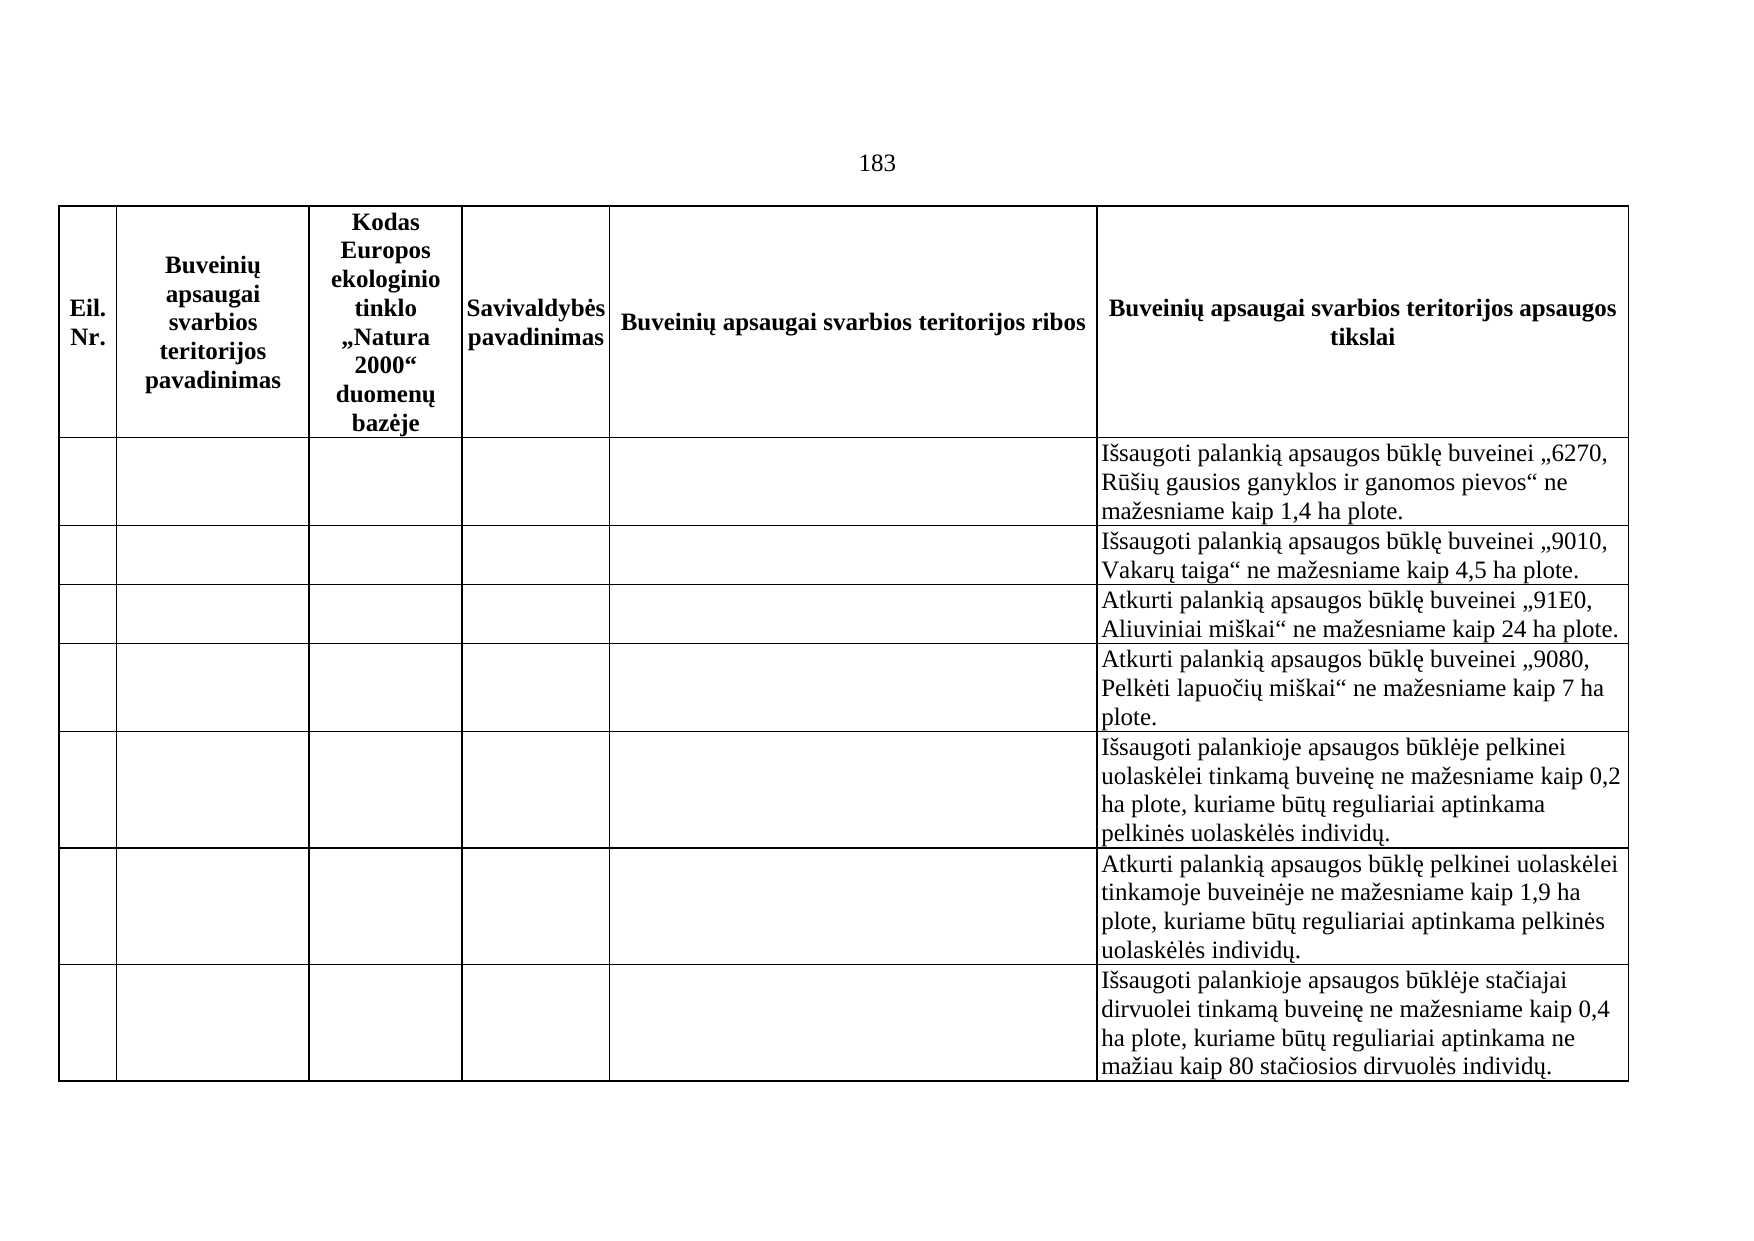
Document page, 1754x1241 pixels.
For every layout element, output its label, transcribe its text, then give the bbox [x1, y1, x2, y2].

table_header Buveinių apsaugai svarbios teritorijos apsaugos tikslai [1098, 207, 1628, 437]
table_cell Atkurti palankią apsaugos būklę buveinei „9080, Pelkėti lapuočių miškai“ ne mažesniame kaip 7 ha plote. [1098, 644, 1628, 731]
table_cell [610, 849, 1096, 964]
table_header Buveinių apsaugai svarbios teritorijos pavadinimas [117, 207, 308, 437]
table_cell Atkurti palankią apsaugos būklę pelkinei uolaskėlei tinkamoje buveinėje ne mažesniame kaip 1,9 ha plote, kuriame būtų reguliariai aptinkama pelkinės uolaskėlės individų. [1098, 849, 1628, 964]
table_header Buveinių apsaugai svarbios teritorijos ribos [610, 207, 1096, 437]
table_cell [610, 732, 1096, 847]
table_cell [463, 526, 609, 584]
table_cell [463, 644, 609, 731]
table_cell [463, 849, 609, 964]
table_cell [117, 526, 308, 584]
table_cell [310, 965, 461, 1080]
table_cell Išsaugoti palankioje apsaugos būklėje stačiajai dirvuolei tinkamą buveinę ne mažesniame kaip 0,4 ha plote, kuriame būtų reguliariai aptinkama ne mažiau kaip 80 stačiosios dirvuolės individų. [1098, 965, 1628, 1080]
table_cell [463, 732, 609, 847]
table_cell [117, 732, 308, 847]
table_cell [463, 438, 609, 524]
table_cell [60, 644, 116, 731]
table_cell [310, 585, 461, 643]
table_cell [610, 585, 1096, 643]
table_cell [310, 644, 461, 731]
table_cell [610, 526, 1096, 584]
table_cell [60, 438, 116, 524]
table_cell [60, 585, 116, 643]
table_header Eil. Nr. [60, 207, 116, 437]
table_cell Išsaugoti palankią apsaugos būklę buveinei „6270, Rūšių gausios ganyklos ir ganomos pievos“ ne mažesniame kaip 1,4 ha plote. [1098, 438, 1628, 524]
table_header Kodas Europos ekologinio tinklo „Natura 2000“ duomenų bazėje [310, 207, 461, 437]
table_cell Išsaugoti palankioje apsaugos būklėje pelkinei uolaskėlei tinkamą buveinę ne mažesniame kaip 0,2 ha plote, kuriame būtų reguliariai aptinkama pelkinės uolaskėlės individų. [1098, 732, 1628, 847]
table_cell [463, 965, 609, 1080]
table_cell [117, 965, 308, 1080]
table_cell [310, 849, 461, 964]
table_cell [310, 732, 461, 847]
table_cell [610, 644, 1096, 731]
table_cell [310, 438, 461, 524]
table_cell [60, 965, 116, 1080]
table_cell [310, 526, 461, 584]
table_cell [117, 644, 308, 731]
table_cell Atkurti palankią apsaugos būklę buveinei „91E0, Aliuviniai miškai“ ne mažesniame kaip 24 ha plote. [1098, 585, 1628, 643]
table_cell [117, 849, 308, 964]
table_cell [463, 585, 609, 643]
table_cell [60, 732, 116, 847]
table_header Savivaldybės pavadinimas [463, 207, 609, 437]
table_cell [610, 965, 1096, 1080]
table_cell [117, 438, 308, 524]
table_cell [60, 849, 116, 964]
table_cell [117, 585, 308, 643]
table_cell [610, 438, 1096, 524]
table_cell [60, 526, 116, 584]
table_cell Išsaugoti palankią apsaugos būklę buveinei „9010, Vakarų taiga“ ne mažesniame kaip 4,5 ha plote. [1098, 526, 1628, 584]
